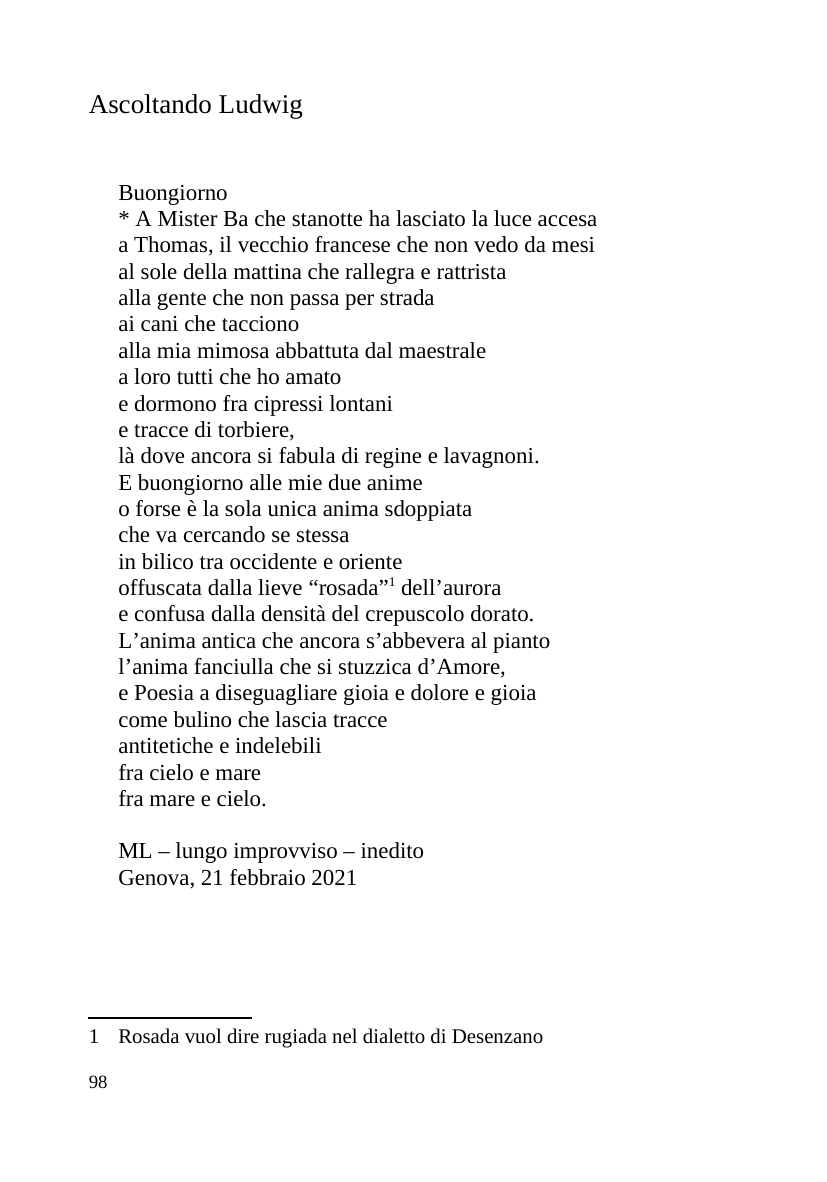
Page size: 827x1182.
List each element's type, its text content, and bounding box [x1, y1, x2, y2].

text o forse è la sola unica anima sdoppiata [118, 495, 738, 521]
text là dove ancora si fabula di regine e lavagnoni. [118, 442, 738, 469]
text e tracce di torbiere, [118, 416, 738, 442]
text e confusa dalla densità del crepuscolo dorato. [118, 600, 738, 627]
text in bilico tra occidente e oriente [118, 548, 738, 574]
text e dormono fra cipressi lontani [118, 389, 738, 416]
text a loro tutti che ho amato [118, 363, 738, 389]
text e Poesia a diseguagliare gioia e dolore e gioia [118, 679, 738, 706]
text ML ‒ lungo improvviso – inedito [118, 838, 738, 864]
text ai cani che tacciono [118, 311, 738, 337]
text L’anima antica che ancora s’abbevera al pianto [118, 627, 738, 653]
text fra mare e cielo. [118, 785, 738, 811]
text Rosada vuol dire rugiada nel dialetto di Desenzano [88, 1024, 738, 1048]
text E buongiorno alle mie due anime [118, 469, 738, 495]
text al sole della mattina che rallegra e rattrista [118, 258, 738, 284]
text alla mia mimosa abbattuta dal maestrale [118, 337, 738, 363]
text offuscata dalla lieve “rosada” dell’aurora [118, 574, 738, 600]
text antitetiche e indelebili [118, 732, 738, 758]
text che va cercando se stessa [118, 521, 738, 548]
text * A Mister Ba che stanotte ha lasciato la luce accesa [118, 205, 738, 231]
text Genova, 21 febbraio 2021 [118, 864, 738, 890]
text fra cielo e mare [118, 758, 738, 785]
text l’anima fanciulla che si stuzzica d’Amore, [118, 653, 738, 679]
text Buongiorno [118, 179, 738, 205]
text a Thomas, il vecchio francese che non vedo da mesi [118, 231, 738, 258]
text Ascoltando Ludwig [88, 88, 738, 120]
text come bulino che lascia tracce [118, 706, 738, 732]
text alla gente che non passa per strada [118, 284, 738, 311]
